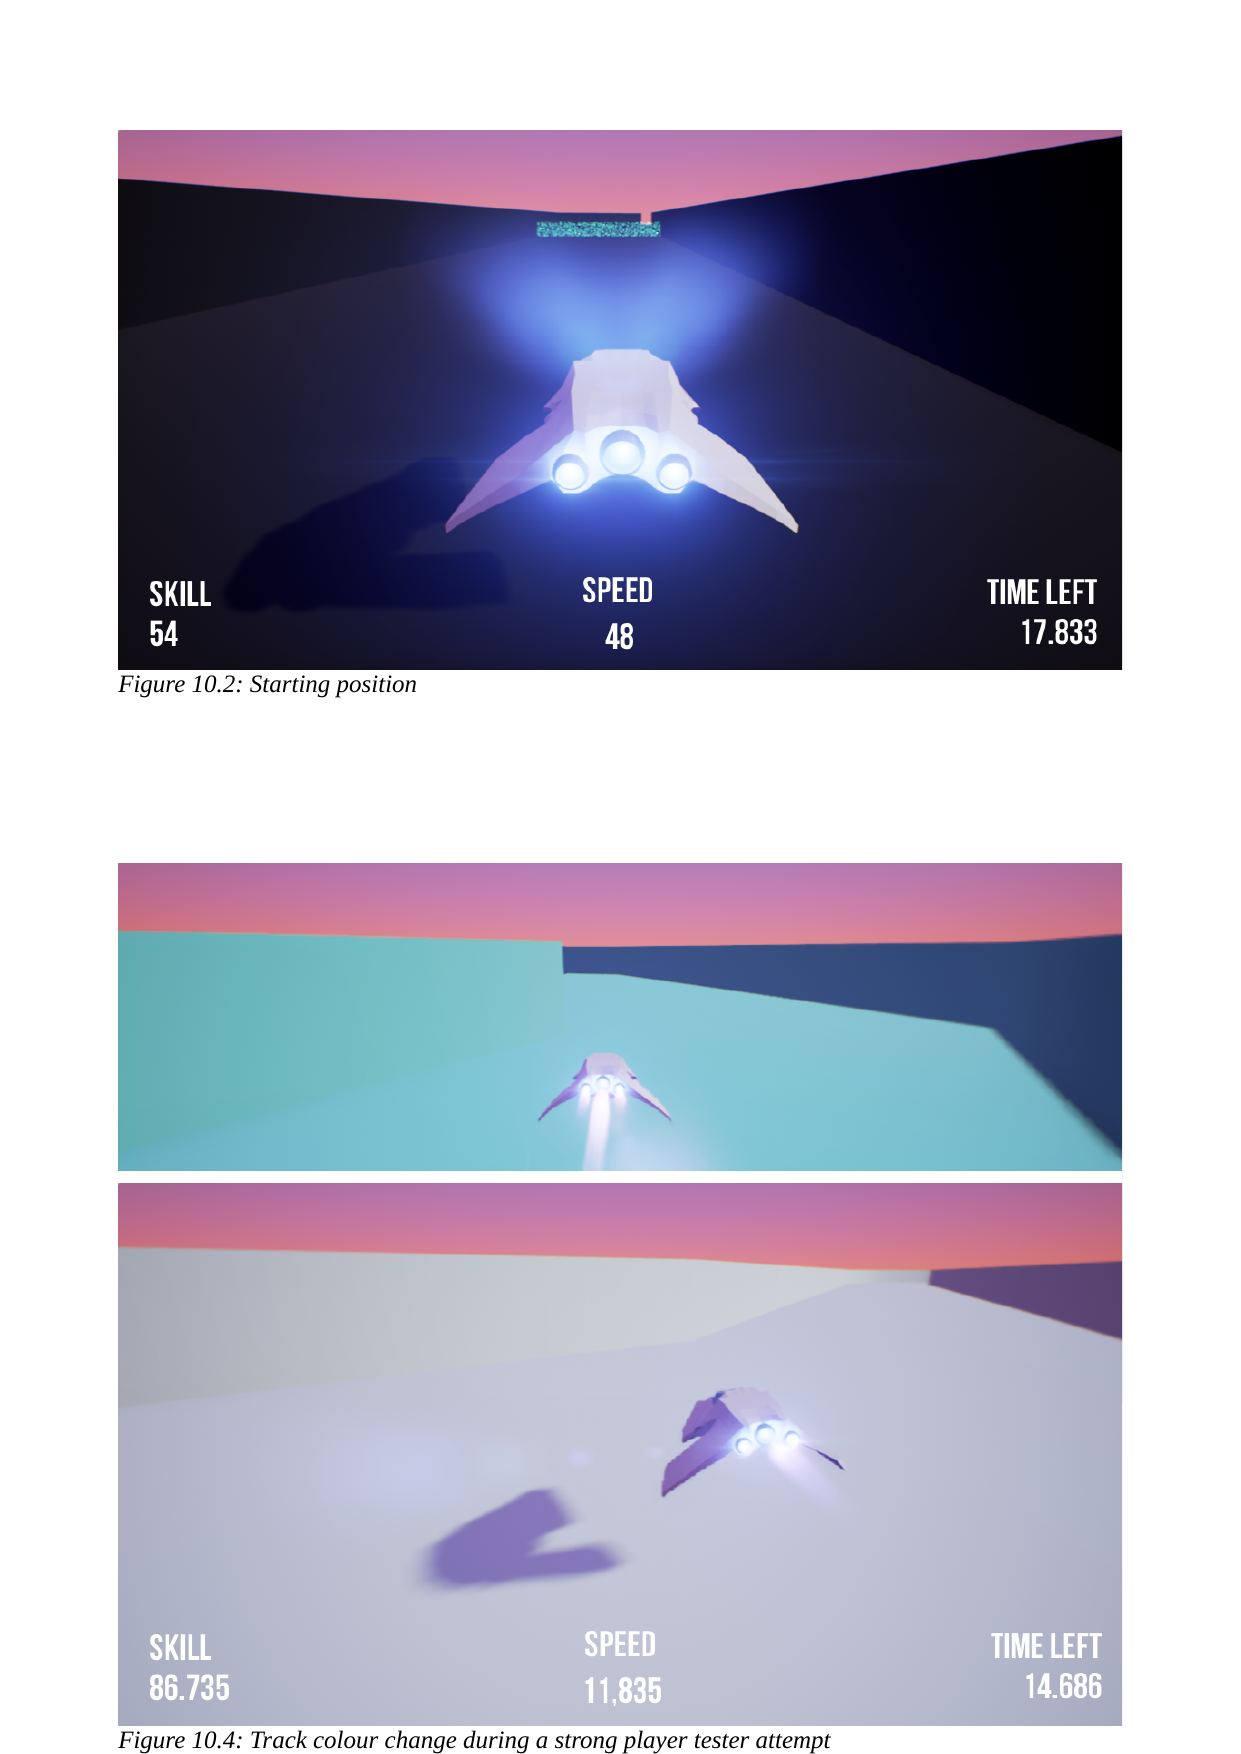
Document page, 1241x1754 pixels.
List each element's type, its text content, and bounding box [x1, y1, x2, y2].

text Figure 10.2: Starting position [118, 670, 1122, 698]
picture [118, 130, 1123, 670]
picture [118, 863, 1123, 1726]
text Figure 10.4: Track colour change during a strong player tester attempt [118, 1726, 1122, 1754]
